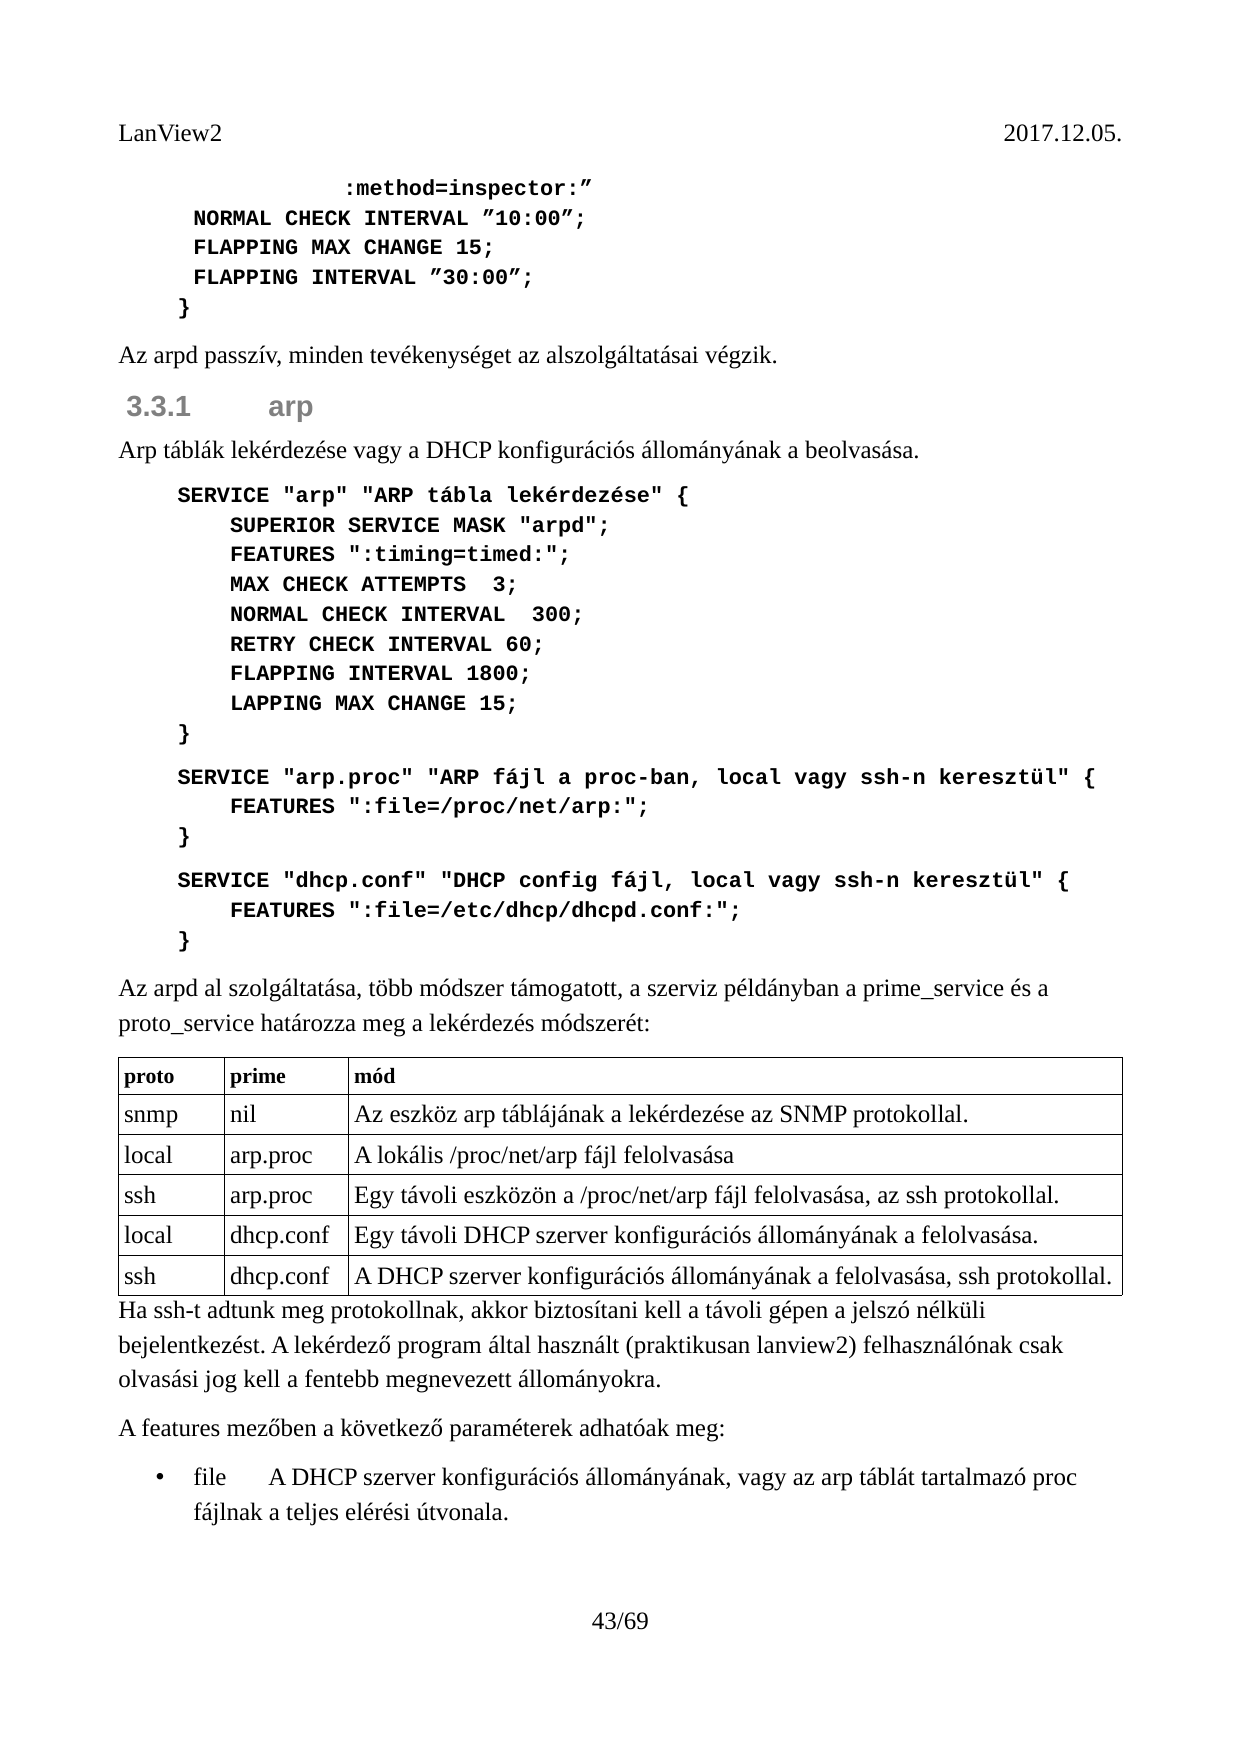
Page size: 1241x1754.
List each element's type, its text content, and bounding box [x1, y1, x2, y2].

text Arp táblák lekérdezése vagy a DHCP konfigurációs állományának a beolvasása. [118, 435, 1122, 464]
table_header proto [119, 1058, 224, 1094]
table_cell local [119, 1216, 224, 1255]
table_cell Az eszköz arp táblájának a lekérdezése az SNMP protokollal. [349, 1095, 1122, 1134]
text Az arpd passzív, minden tevékenységet az alszolgáltatásai végzik. [118, 340, 1122, 369]
table_cell arp.proc [225, 1135, 348, 1174]
table_cell arp.proc [225, 1175, 348, 1214]
table_cell nil [225, 1095, 348, 1134]
table_cell A lokális /proc/net/arp fájl felolvasása [349, 1135, 1122, 1174]
text Az arpd al szolgáltatása, több módszer támogatott, a szerviz példányban a prime_service és a proto_service határozza meg a lekérdezés módszerét: [118, 973, 1122, 1037]
table_cell A DHCP szerver konfigurációs állományának a felolvasása, ssh protokollal. [349, 1256, 1122, 1295]
table_header prime [225, 1058, 348, 1094]
text Ha ssh-t adtunk meg protokollnak, akkor biztosítani kell a távoli gépen a jelszó nélküli bejelentkezést. A lekérdező program által használt (praktikusan lanview2) felhasználónak csak olvasási jog kell a fentebb megnevezett állományokra. [118, 1296, 1122, 1393]
subtitle arp [118, 389, 1122, 423]
table_cell ssh [119, 1175, 224, 1214]
list file A DHCP szerver konfigurációs állományának, vagy az arp táblát tartalmazó proc fájlnak a teljes elérési útvonala. [156, 1462, 1122, 1526]
table_header mód [349, 1058, 1122, 1094]
table_cell ssh [119, 1256, 224, 1295]
text :method=inspector:” NORMAL CHECK INTERVAL ”10:00”; FLAPPING MAX CHANGE 15; FLAPPING INTERVAL ”30:00”; } [177, 177, 1122, 321]
table_cell snmp [119, 1095, 224, 1134]
table_cell Egy távoli eszközön a /proc/net/arp fájl felolvasása, az ssh protokollal. [349, 1175, 1122, 1214]
text SERVICE "arp" "ARP tábla lekérdezése" { SUPERIOR SERVICE MASK "arpd"; FEATURES ":timing=timed:"; MAX CHECK ATTEMPTS 3; NORMAL CHECK INTERVAL 300; RETRY CHECK INTERVAL 60; FLAPPING INTERVAL 1800; LAPPING MAX CHANGE 15; } [177, 484, 1122, 747]
table_cell Egy távoli DHCP szerver konfigurációs állományának a felolvasása. [349, 1216, 1122, 1255]
table_cell dhcp.conf [225, 1216, 348, 1255]
text SERVICE "dhcp.conf" "DHCP config fájl, local vagy ssh-n keresztül" { FEATURES ":file=/etc/dhcp/dhcpd.conf:"; } [177, 870, 1122, 954]
table_cell dhcp.conf [225, 1256, 348, 1295]
text A features mezőben a következő paraméterek adhatóak meg: [118, 1413, 1122, 1442]
table_cell local [119, 1135, 224, 1174]
text SERVICE "arp.proc" "ARP fájl a proc-ban, local vagy ssh-n keresztül" { FEATURES ":file=/proc/net/arp:"; } [177, 766, 1122, 850]
